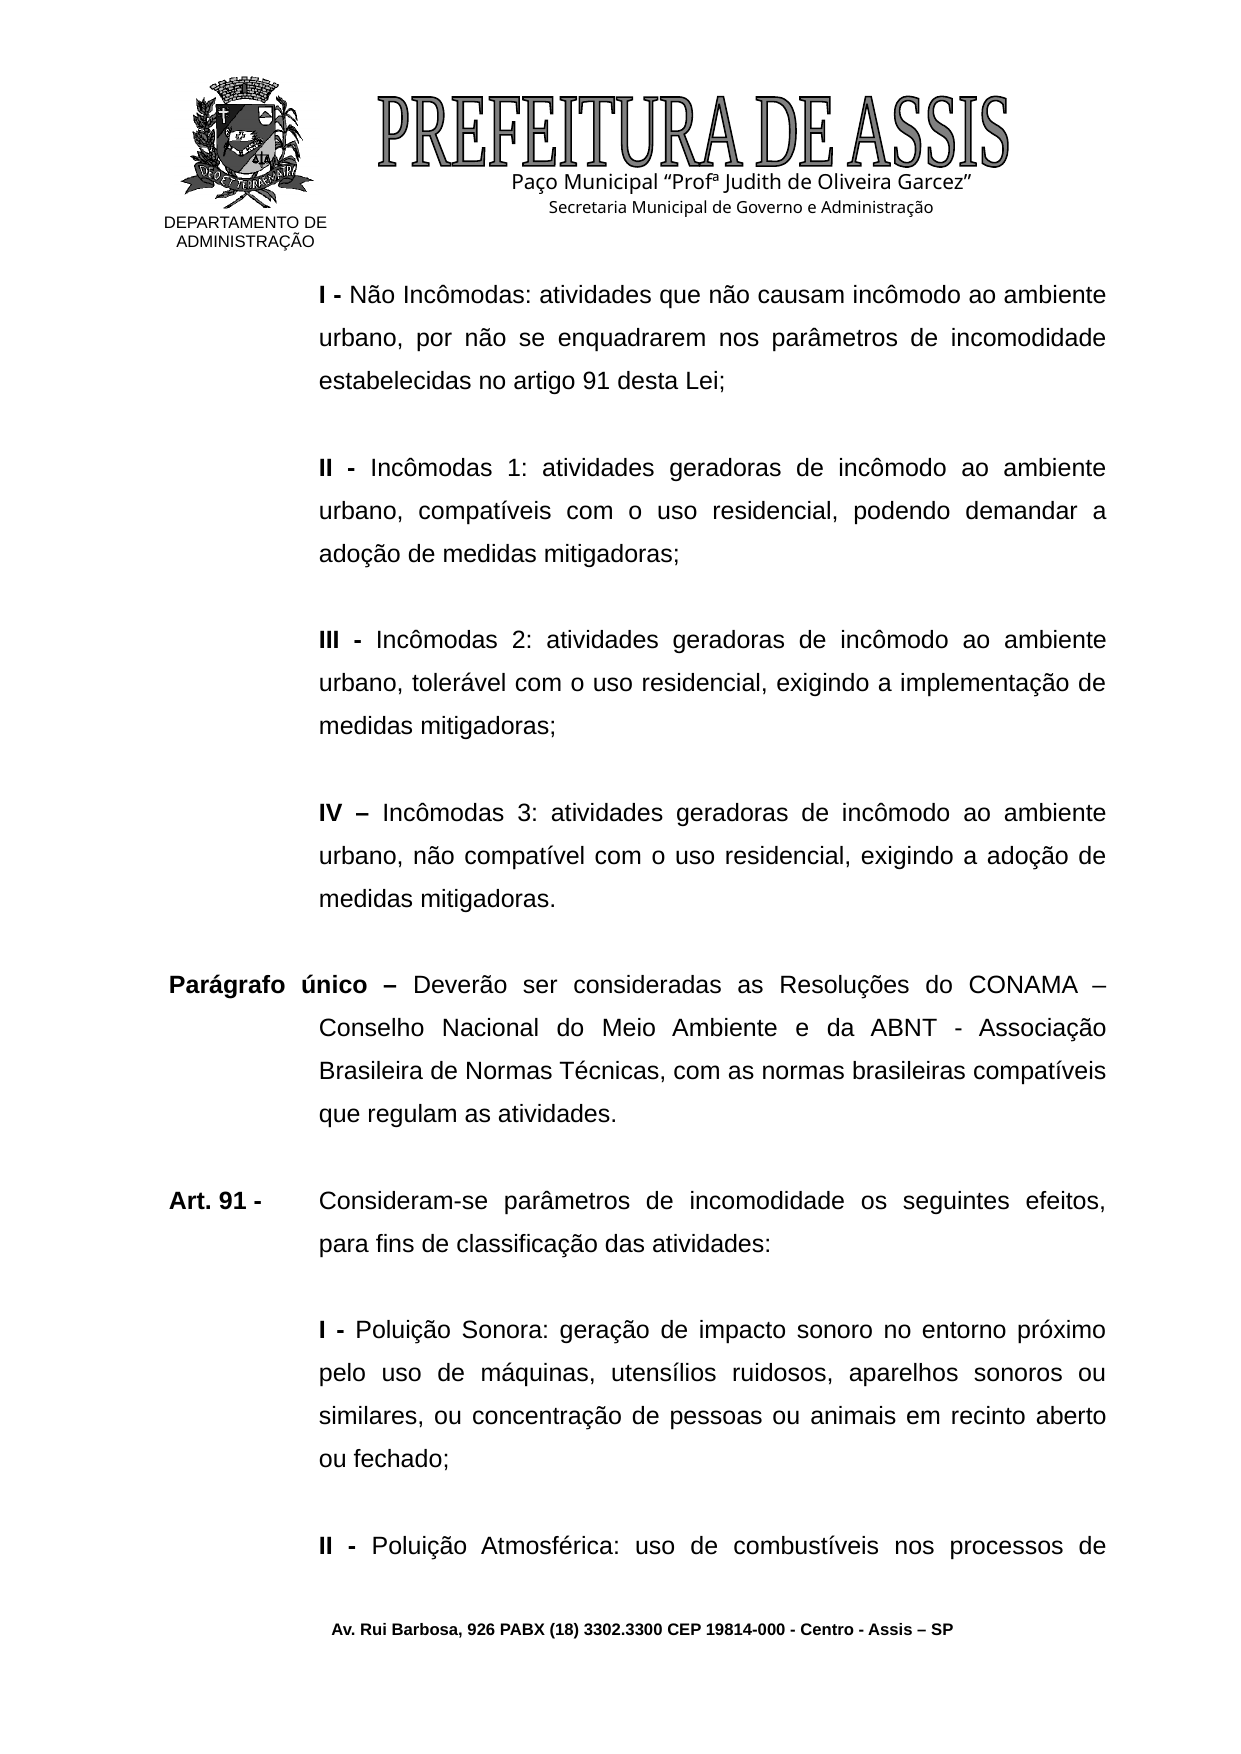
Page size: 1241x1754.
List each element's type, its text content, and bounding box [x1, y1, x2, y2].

text I - Não Incômodas: atividades que não causam incômodo ao ambiente urbano, por não se enquadrarem nos parâmetros de incomodidade estabelecidas no artigo 91 desta Lei; [319, 280, 1107, 395]
text Parágrafo único – Deverão ser consideradas as Resoluções do CONAMA – Conselho Nacional do Meio Ambiente e da ABNT - Associação Brasileira de Normas Técnicas, com as normas brasileiras compatíveis que regulam as atividades. [169, 970, 1107, 1128]
text II - Incômodas 1: atividades geradoras de incômodo ao ambiente urbano, compatíveis com o uso residencial, podendo demandar a adoção de medidas mitigadoras; [319, 452, 1107, 567]
text I - Poluição Sonora: geração de impacto sonoro no entorno próximo pelo uso de máquinas, utensílios ruidosos, aparelhos sonoros ou similares, ou concentração de pessoas ou animais em recinto aberto ou fechado; [319, 1315, 1107, 1473]
text IV – Incômodas 3: atividades geradoras de incômodo ao ambiente urbano, não compatível com o uso residencial, exigindo a adoção de medidas mitigadoras. [319, 797, 1107, 912]
text II - Poluição Atmosférica: uso de combustíveis nos processos de [319, 1531, 1107, 1559]
text Art. 91 - Consideram-se parâmetros de incomodidade os seguintes efeitos, para fins de classificação das atividades: [169, 1186, 1107, 1257]
text III - Incômodas 2: atividades geradoras de incômodo ao ambiente urbano, tolerável com o uso residencial, exigindo a implementação de medidas mitigadoras; [319, 625, 1107, 740]
